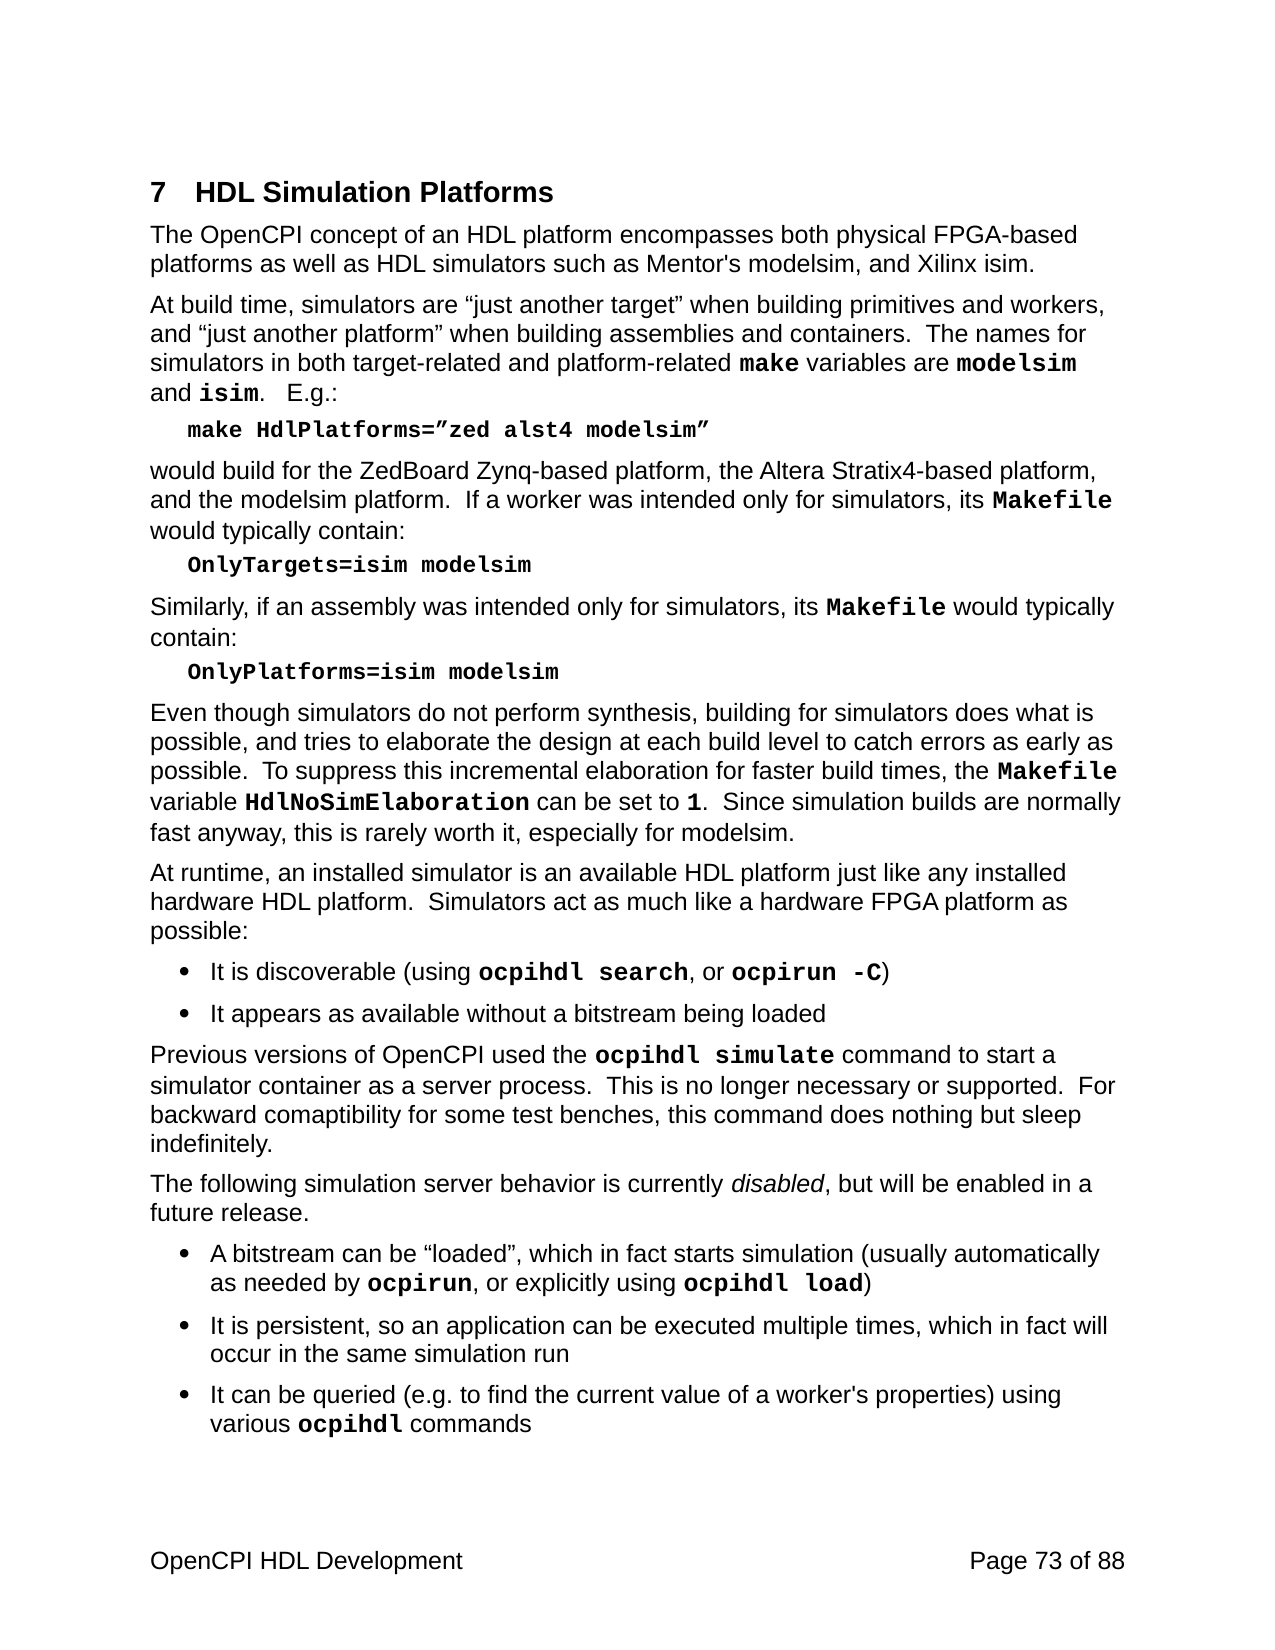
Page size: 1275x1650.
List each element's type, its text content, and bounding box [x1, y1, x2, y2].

text make HdlPlatforms=”zed alst4 modelsim” [187, 418, 1125, 444]
text At build time, simulators are “just another target” when building primitives and workers, and “just another platform” when building assemblies and containers. The names for simulators in both target-related and platform-related make variables are modelsim and isim. E.g.: [150, 290, 1125, 409]
list It appears as available without a bitstream being loaded [180, 999, 1125, 1028]
text OnlyPlatforms=isim modelsim [187, 660, 1125, 686]
text OnlyTargets=isim modelsim [187, 554, 1125, 579]
text Similarly, if an assembly was intended only for simulators, its Makefile would typically contain: [150, 592, 1125, 651]
list It can be queried (e.g. to find the current value of a worker's properties) using various ocpihdl commands [180, 1380, 1125, 1440]
text Even though simulators do not perform synthesis, building for simulators does what is possible, and tries to elaborate the design at each build level to catch errors as early as possible. To suppress this incremental elaboration for faster build times, the Makefile variable HdlNoSimElaboration can be set to 1. Since simulation builds are normally fast anyway, this is rarely worth it, especially for modelsim. [150, 698, 1125, 846]
text The following simulation server behavior is currently disabled, but will be enabled in a future release. [150, 1169, 1125, 1227]
text At runtime, an installed simulator is an available HDL platform just like any installed hardware HDL platform. Simulators act as much like a hardware FPGA platform as possible: [150, 858, 1125, 944]
list It is persistent, so an application can be executed multiple times, which in fact will occur in the same simulation run [180, 1311, 1125, 1368]
text Previous versions of OpenCPI used the ocpihdl simulate command to start a simulator container as a server process. This is no longer necessary or supported. For backward comaptibility for some test benches, this command does nothing but sleep indefinitely. [150, 1040, 1125, 1157]
list It is discoverable (using ocpihdl search, or ocpirun -C) [180, 956, 1125, 987]
list A bitstream can be “loaded”, which in fact starts simulation (usually automatically as needed by ocpirun, or explicitly using ocpihdl load) [180, 1239, 1125, 1299]
text The OpenCPI concept of an HDL platform encompasses both physical FPGA-based platforms as well as HDL simulators such as Mentor's modelsim, and Xilinx isim. [150, 221, 1125, 278]
text would build for the ZedBoard Zynq-based platform, the Altera Stratix4-based platform, and the modelsim platform. If a worker was intended only for simulators, its Makefile would typically contain: [150, 456, 1125, 545]
subtitle HDL Simulation Platforms [150, 175, 1125, 208]
